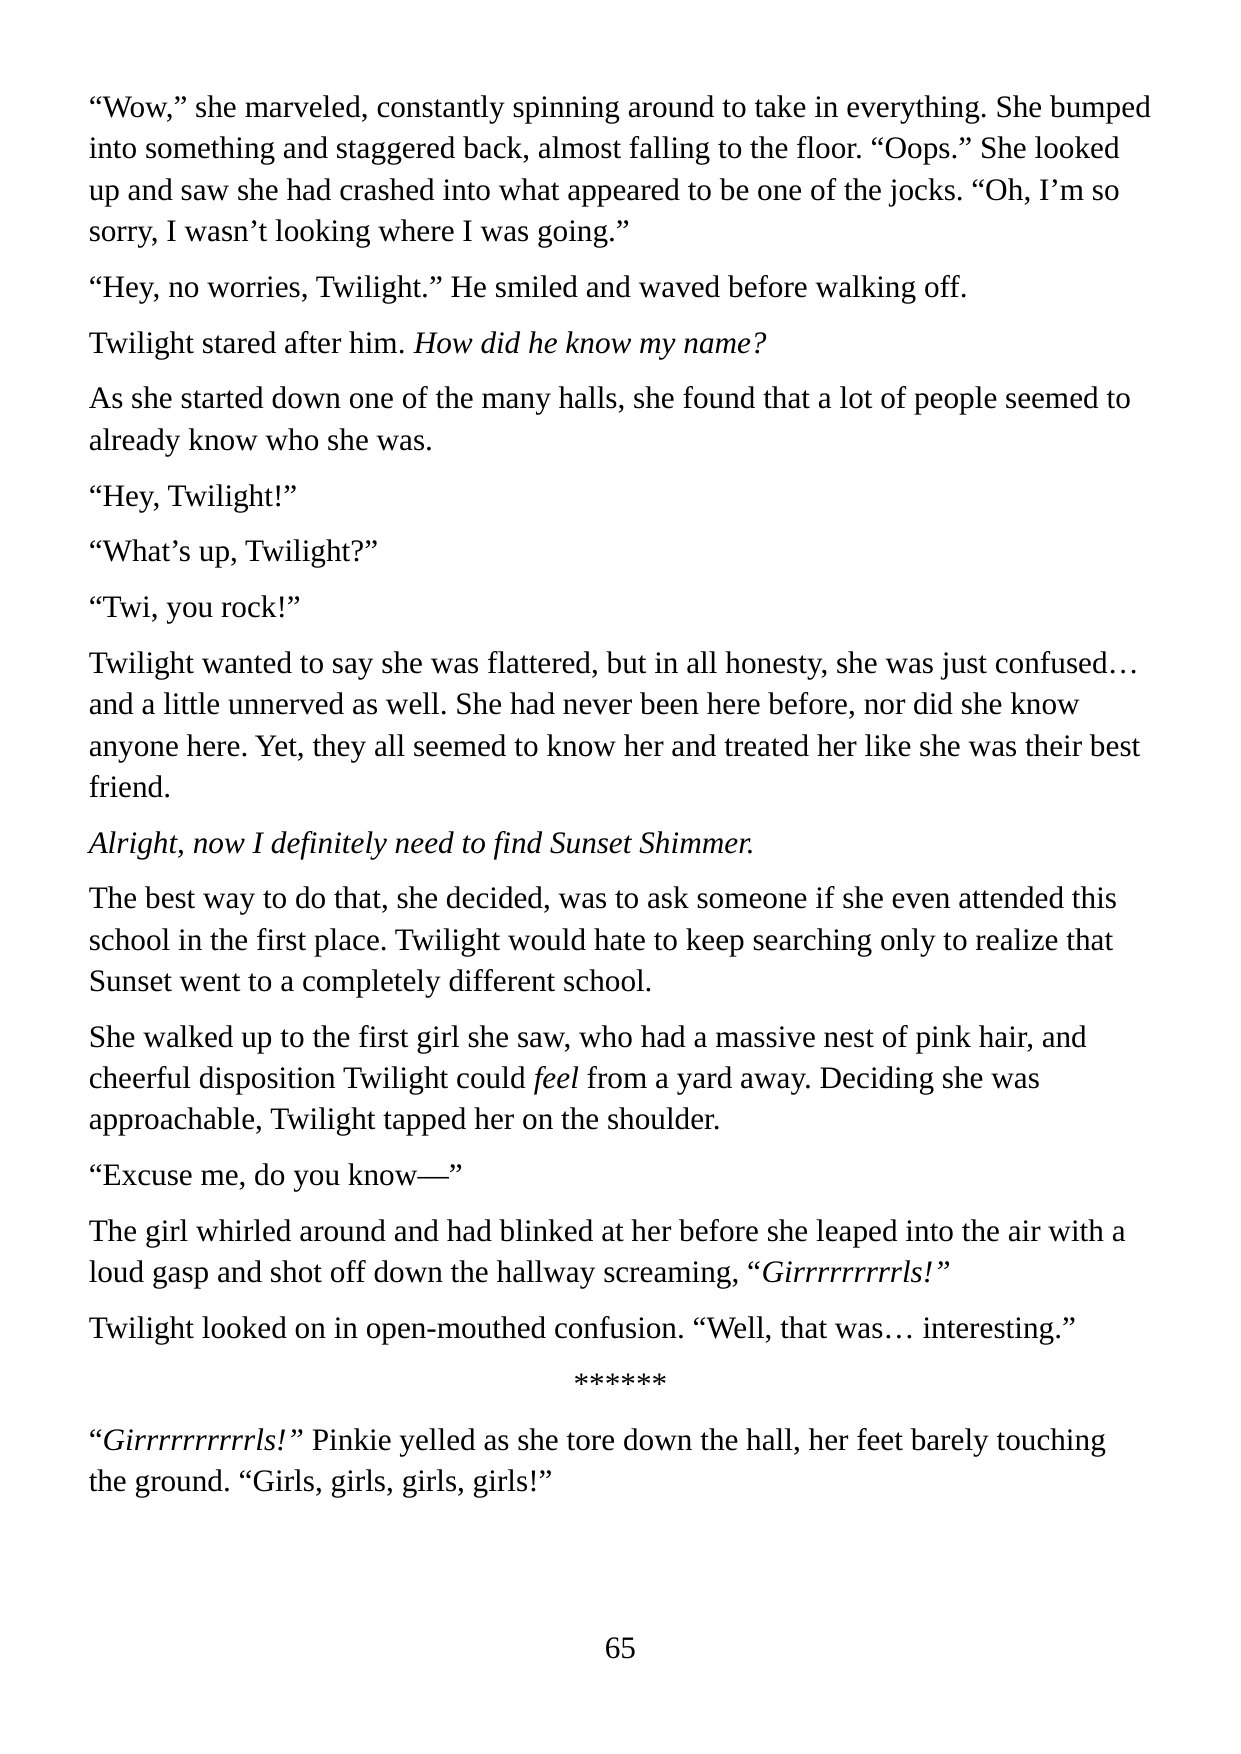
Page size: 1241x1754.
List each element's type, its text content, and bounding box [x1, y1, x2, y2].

text “What’s up, Twilight?” [88, 533, 1152, 569]
text “Excuse me, do you know—” [88, 1156, 1152, 1192]
text “Wow,” she marveled, constantly spinning around to take in everything. She bumped into something and staggered back, almost falling to the floor. “Oops.” She looked up and saw she had crashed into what appeared to be one of the jocks. “Oh, I’m so sorry, I wasn’t looking where I was going.” [88, 88, 1152, 248]
text As she started down one of the many halls, she found that a lot of people seemed to already know who she was. [88, 380, 1152, 457]
text She walked up to the first girl she saw, who had a massive nest of pink hair, and cheerful disposition Twilight could feel from a yard away. Deciding she was approachable, Twilight tapped her on the shoulder. [88, 1018, 1152, 1137]
text The girl whirled around and had blinked at her before she leaped into the air with a loud gasp and shot off down the hallway screaming, “Girrrrrrrrrls!” [88, 1212, 1152, 1289]
text “Hey, Twilight!” [88, 477, 1152, 513]
text “Girrrrrrrrrrls!” Pinkie yelled as she tore down the hall, her feet barely touching the ground. “Girls, girls, girls, girls!” [88, 1421, 1152, 1498]
text The best way to do that, she decided, was to ask someone if she even attended this school in the first place. Twilight would hate to keep searching only to realize that Sunset went to a completely different school. [88, 880, 1152, 998]
text Twilight wanted to say she was flattered, but in all honesty, she was just confused… and a little unnerved as well. She had never been here before, nor did she know anyone here. Yet, they all seemed to know her and treated her like she was their best friend. [88, 644, 1152, 804]
text “Hey, no worries, Twilight.” He smiled and waved before walking off. [88, 268, 1152, 304]
text “Twi, you rock!” [88, 588, 1152, 624]
text Twilight looked on in open-mouthed confusion. “Well, that was… interesting.” [88, 1309, 1152, 1345]
text ****** [88, 1365, 1152, 1401]
text Alright, now I definitely need to find Sunset Shimmer. [88, 824, 1152, 860]
text Twilight stared after him. How did he know my name? [88, 324, 1152, 360]
